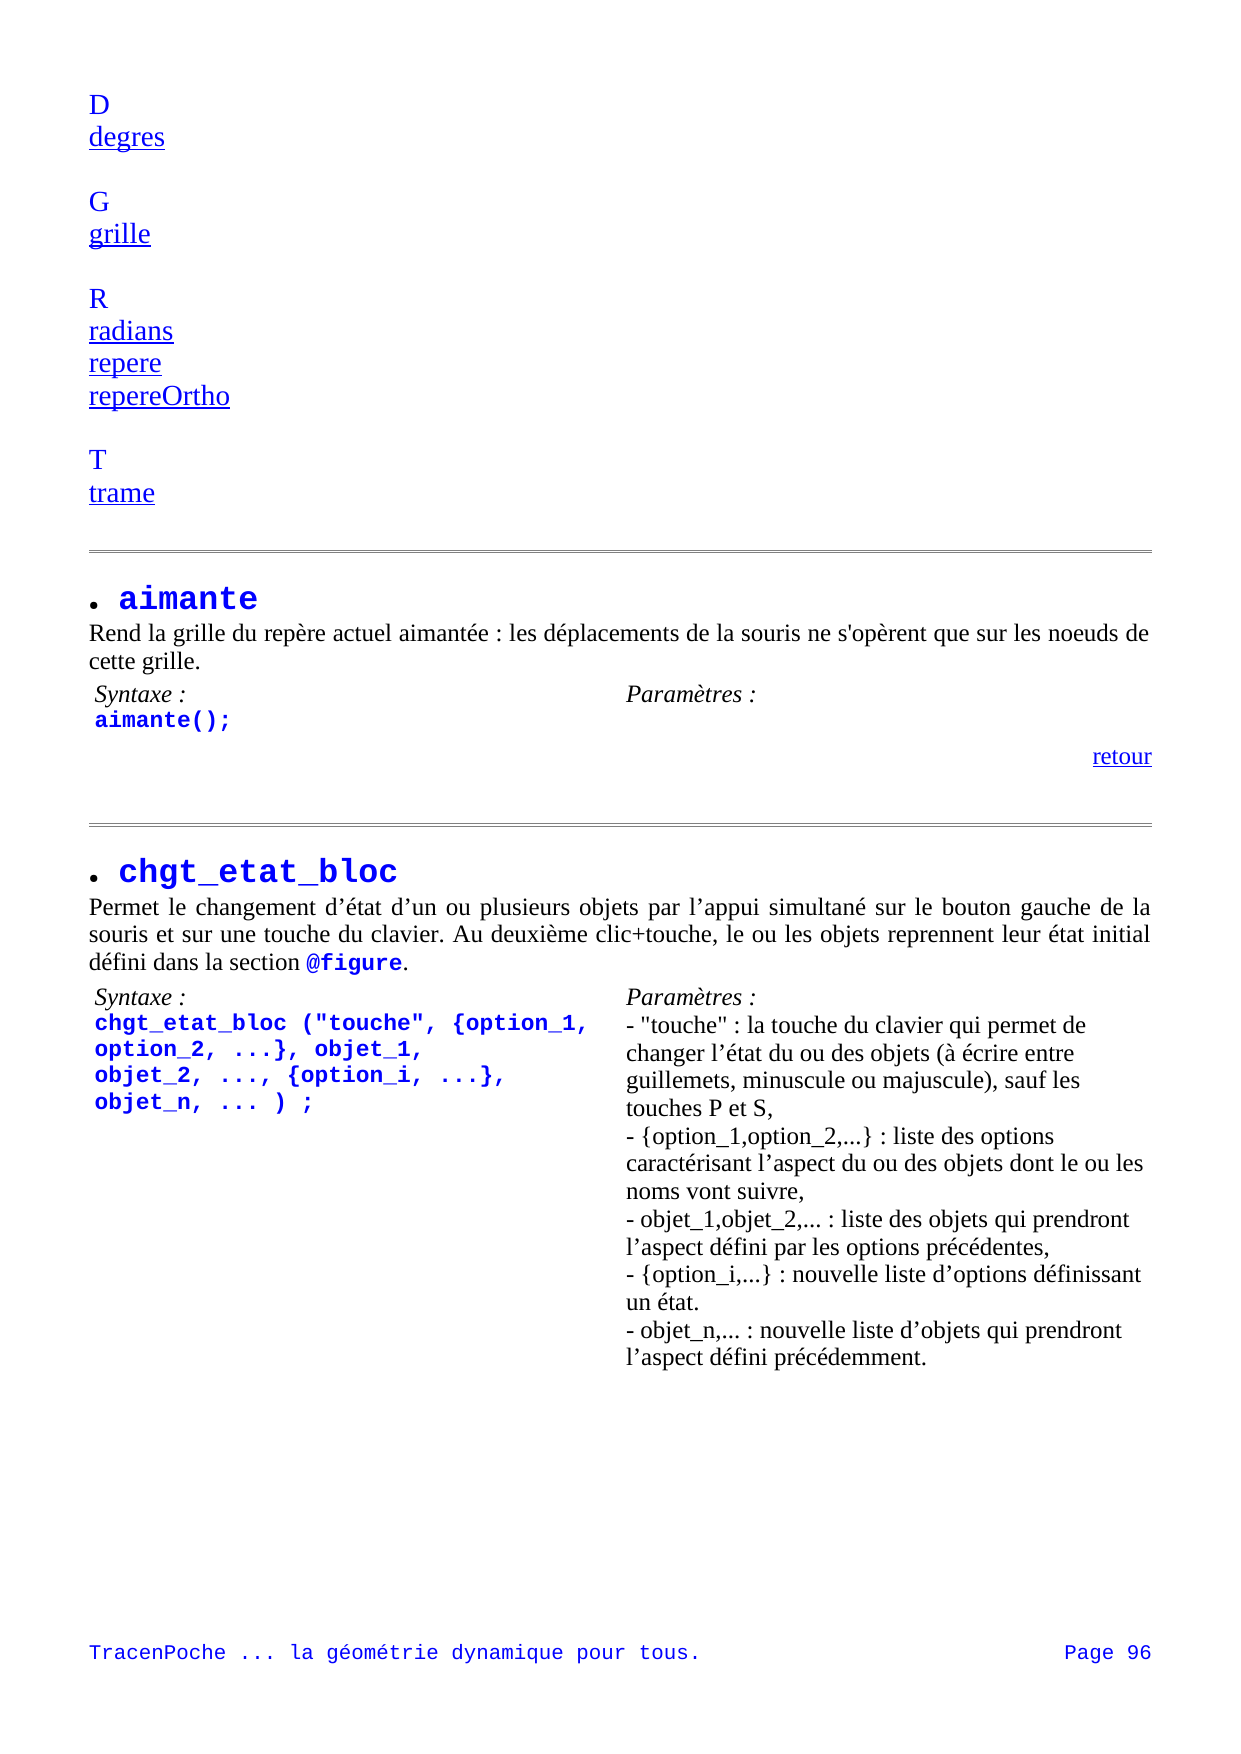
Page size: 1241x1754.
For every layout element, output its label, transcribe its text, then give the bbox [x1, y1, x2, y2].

table_header Paramètres : [620, 675, 1152, 742]
text grille [88, 218, 1152, 250]
text repereOrtho [88, 379, 1152, 411]
text trame [88, 476, 1152, 508]
list chgt_etat_bloc [88, 855, 1152, 893]
table_header Syntaxe : aimante(); [89, 675, 620, 742]
text Rend la grille du repère actuel aimantée : les déplacements de la souris ne s'opèrent que sur les noeuds de cette grille. [88, 619, 1152, 675]
text Permet le changement d’état d’un ou plusieurs objets par l’appui simultané sur le bouton gauche de la souris et sur une touche du clavier. Au deuxième clic+touche, le ou les objets reprennent leur état initial défini dans la section @figure. [88, 893, 1152, 978]
text radians [88, 314, 1152, 347]
text degres [88, 121, 1152, 153]
text R [88, 282, 1152, 314]
list aimante [88, 582, 1152, 619]
table_header Paramètres : - "touche" : la touche du clavier qui permet de changer l’état du ou des objets (à écrire entre guillemets, minuscule ou majuscule), sauf les touches P et S, - {option_1,option_2,...} : liste des options caractérisant l’aspect du ou des objets dont le ou les noms vont suivre, - objet_1,objet_2,... : liste des objets qui prendront l’aspect défini par les options précédentes, - {option_i,...} : nouvelle liste d’options définissant un état. - objet_n,... : nouvelle liste d’objets qui prendront l’aspect défini précédemment. [620, 978, 1152, 1377]
text G [88, 185, 1152, 218]
text retour [88, 742, 1152, 769]
text repere [88, 347, 1152, 379]
table_header Syntaxe : chgt_etat_bloc ("touche", {option_1, option_2, ...}, objet_1, objet_2, ..., {option_i, ...}, objet_n, ... ) ; [89, 978, 620, 1377]
text T [88, 444, 1152, 476]
text D [88, 88, 1152, 121]
